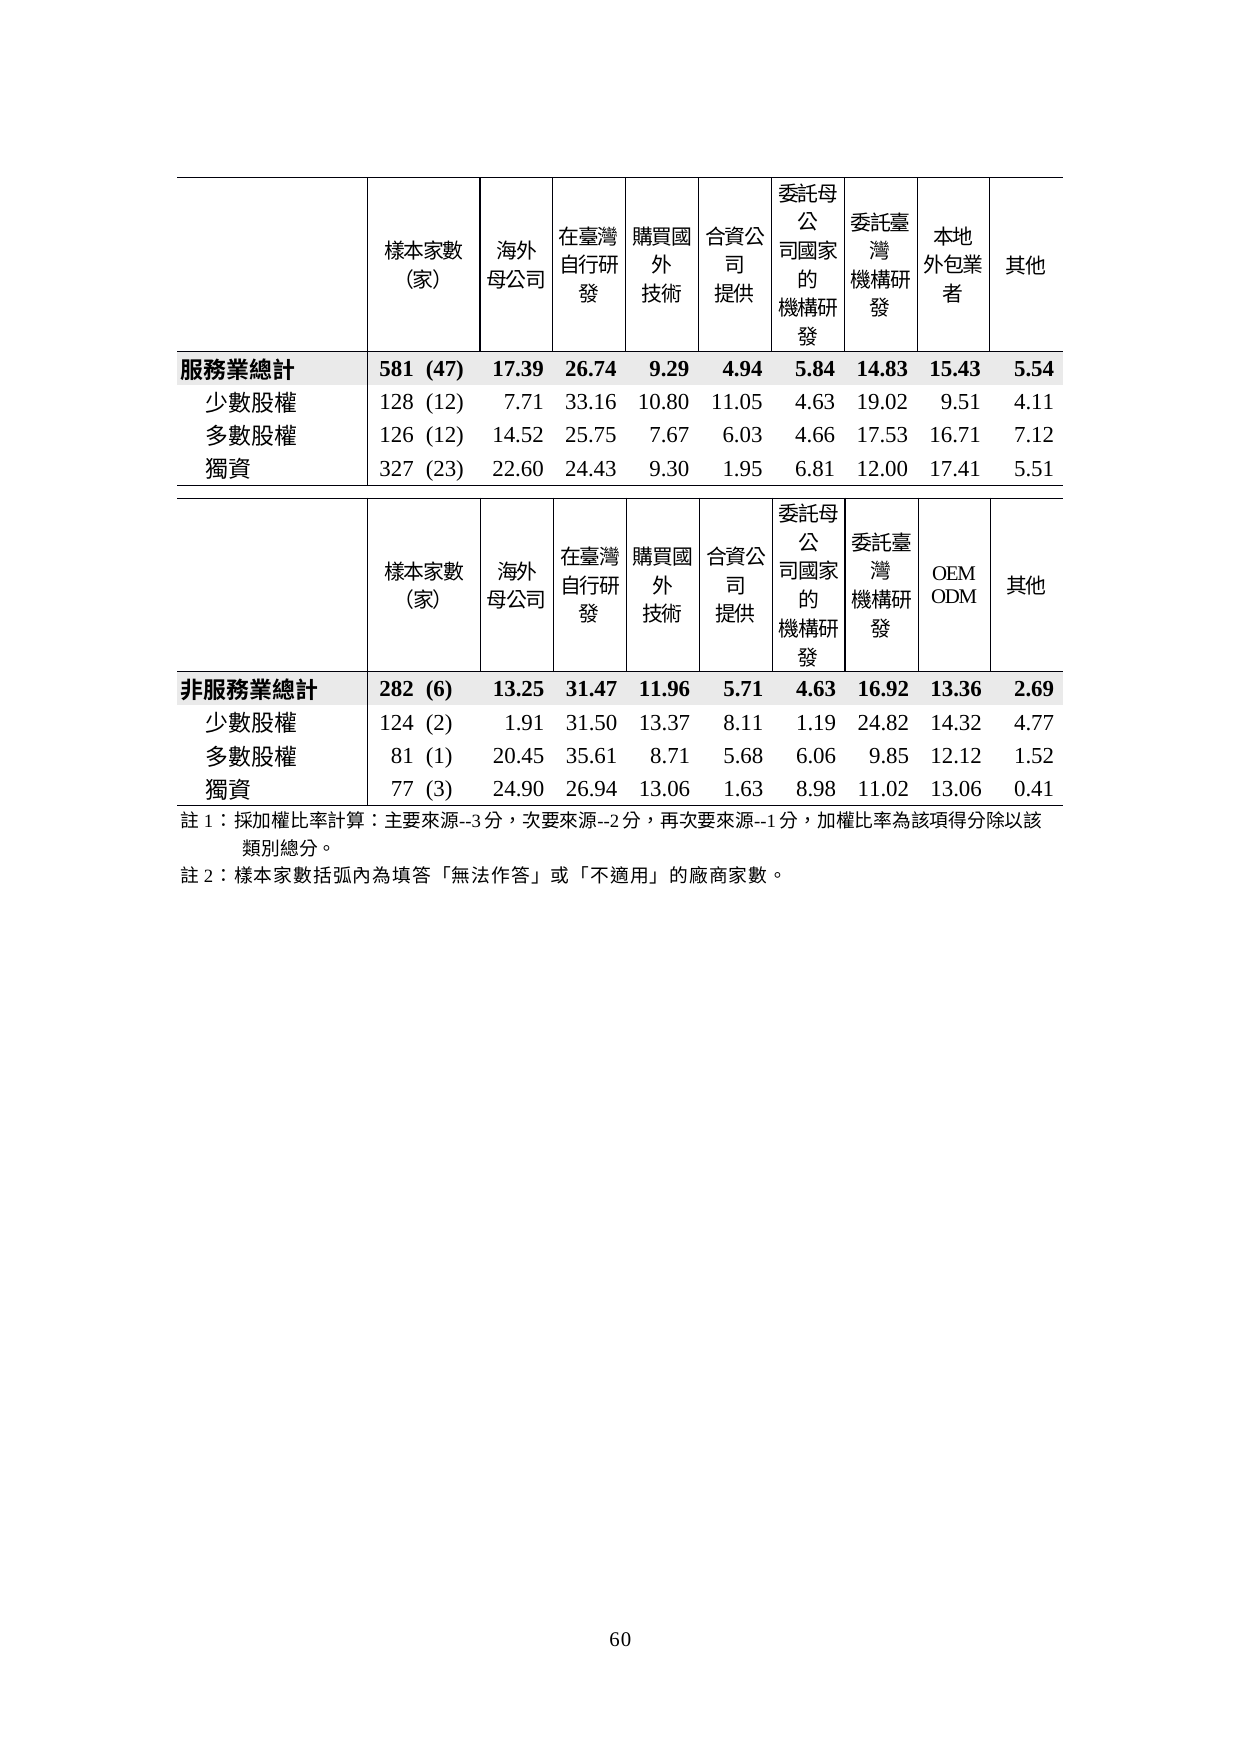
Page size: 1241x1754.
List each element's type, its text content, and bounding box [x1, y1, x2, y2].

table_cell 合資公司 提供 [700, 499, 772, 671]
table_cell 327 [368, 451, 423, 484]
table_cell (12) [423, 385, 480, 418]
table_cell 樣本家數 （家） [368, 178, 479, 351]
table_cell [177, 499, 367, 671]
table_cell (12) [423, 418, 480, 451]
table_cell (23) [423, 451, 480, 484]
table_cell 其他 [990, 178, 1063, 351]
table_cell 4.63 [772, 672, 845, 705]
table_cell 282 [368, 672, 423, 705]
table_cell 13.37 [626, 705, 699, 738]
table_cell 24.43 [553, 451, 626, 484]
table_cell 5.84 [771, 352, 844, 385]
table_cell 17.41 [917, 451, 990, 484]
table_cell 31.50 [553, 705, 626, 738]
table_cell 1.95 [698, 451, 771, 484]
table_cell 多數股權 [177, 418, 367, 451]
table_cell 7.67 [626, 418, 698, 451]
table_cell 22.60 [480, 451, 553, 484]
table_cell 購買國外 技術 [626, 178, 698, 351]
table_cell 0.41 [991, 772, 1063, 805]
table_cell OEM ODM [919, 499, 990, 671]
table_cell 8.98 [772, 772, 845, 805]
table_cell 16.71 [917, 418, 990, 451]
table_cell (6) [423, 672, 481, 705]
table_cell 本地 外包業者 [918, 178, 989, 351]
table_cell 26.94 [553, 772, 626, 805]
table_cell 581 [368, 352, 423, 385]
table_cell 服務業總計 [177, 352, 367, 385]
table_cell 25.75 [553, 418, 626, 451]
table_cell 10.80 [626, 385, 698, 418]
table_cell 77 [368, 772, 423, 805]
table_cell 17.39 [480, 352, 553, 385]
table_cell 35.61 [553, 739, 626, 772]
table_cell 9.30 [626, 451, 698, 484]
table_cell 17.53 [844, 418, 917, 451]
table_cell 少數股權 [177, 385, 367, 418]
table_cell 2.69 [991, 672, 1063, 705]
table_cell 在臺灣 自行研發 [553, 178, 625, 351]
table_cell 24.90 [481, 772, 553, 805]
table_cell 14.52 [480, 418, 553, 451]
table_cell 12.12 [918, 739, 991, 772]
table_cell 24.82 [845, 705, 918, 738]
table_cell 26.74 [553, 352, 626, 385]
table_cell 7.12 [990, 418, 1063, 451]
table_cell 33.16 [553, 385, 626, 418]
table_cell (2) [423, 705, 481, 738]
table_cell 11.96 [626, 672, 699, 705]
table_cell 4.11 [990, 385, 1063, 418]
table_cell 海外 母公司 [481, 178, 552, 351]
table_cell 11.02 [845, 772, 918, 805]
table_cell 31.47 [553, 672, 626, 705]
table_cell 13.25 [481, 672, 553, 705]
table_cell 13.06 [626, 772, 699, 805]
table_cell 委託母公 司國家的 機構研發 [772, 178, 844, 351]
table_cell 合資公司 提供 [699, 178, 771, 351]
table_cell 1.19 [772, 705, 845, 738]
table_cell 1.91 [481, 705, 553, 738]
table_cell 1.52 [991, 739, 1063, 772]
table_cell 20.45 [481, 739, 553, 772]
table_cell 6.81 [771, 451, 844, 484]
table_cell 樣本家數 （家） [368, 499, 480, 671]
table_cell 124 [368, 705, 423, 738]
table_cell 4.66 [771, 418, 844, 451]
table_cell 6.06 [772, 739, 845, 772]
table_cell 4.63 [771, 385, 844, 418]
table_cell 126 [368, 418, 423, 451]
table_cell 11.05 [698, 385, 771, 418]
table_cell [177, 486, 1063, 498]
table_cell 5.71 [699, 672, 772, 705]
table_cell 非服務業總計 [177, 672, 367, 705]
table_cell 81 [368, 739, 423, 772]
table_cell 少數股權 [177, 705, 367, 738]
table_cell 5.54 [990, 352, 1063, 385]
table_cell 1.63 [699, 772, 772, 805]
table_cell 註1：採加權比率計算：主要來源--3分，次要來源--2分，再次要來源--1分，加權比率為該項得分除以該類別總分。 註2：樣本家數括弧內為填答「無法作答」或「不適用」的廠商家數。 [177, 806, 1063, 888]
table_cell 8.71 [626, 739, 699, 772]
table_cell 7.71 [480, 385, 553, 418]
table_cell 14.83 [844, 352, 917, 385]
table_cell 海外 母公司 [481, 499, 553, 671]
table_cell 委託臺灣 機構研發 [846, 499, 918, 671]
table_cell 15.43 [917, 352, 990, 385]
table_cell 4.94 [698, 352, 771, 385]
table_cell 13.36 [918, 672, 991, 705]
table_cell (3) [423, 772, 481, 805]
table_cell 5.68 [699, 739, 772, 772]
table_cell 14.32 [918, 705, 991, 738]
table_cell 16.92 [845, 672, 918, 705]
table_cell 獨資 [177, 451, 367, 484]
table_cell 委託臺灣 機構研發 [845, 178, 917, 351]
table_cell [177, 178, 367, 351]
table_cell (47) [423, 352, 480, 385]
table_cell 19.02 [844, 385, 917, 418]
table_cell 在臺灣 自行研發 [554, 499, 626, 671]
table_cell 9.51 [917, 385, 990, 418]
table_cell 9.85 [845, 739, 918, 772]
table_cell 多數股權 [177, 739, 367, 772]
table_cell 12.00 [844, 451, 917, 484]
table_cell 購買國外 技術 [627, 499, 699, 671]
table_cell 13.06 [918, 772, 991, 805]
table_cell 128 [368, 385, 423, 418]
table_cell 8.11 [699, 705, 772, 738]
table_cell 6.03 [698, 418, 771, 451]
table_cell 9.29 [626, 352, 698, 385]
table_cell 4.77 [991, 705, 1063, 738]
table_cell 其他 [991, 499, 1063, 671]
table_cell 5.51 [990, 451, 1063, 484]
table_cell 委託母公 司國家的 機構研發 [773, 499, 844, 671]
table_cell 獨資 [177, 772, 367, 805]
table_cell (1) [423, 739, 481, 772]
